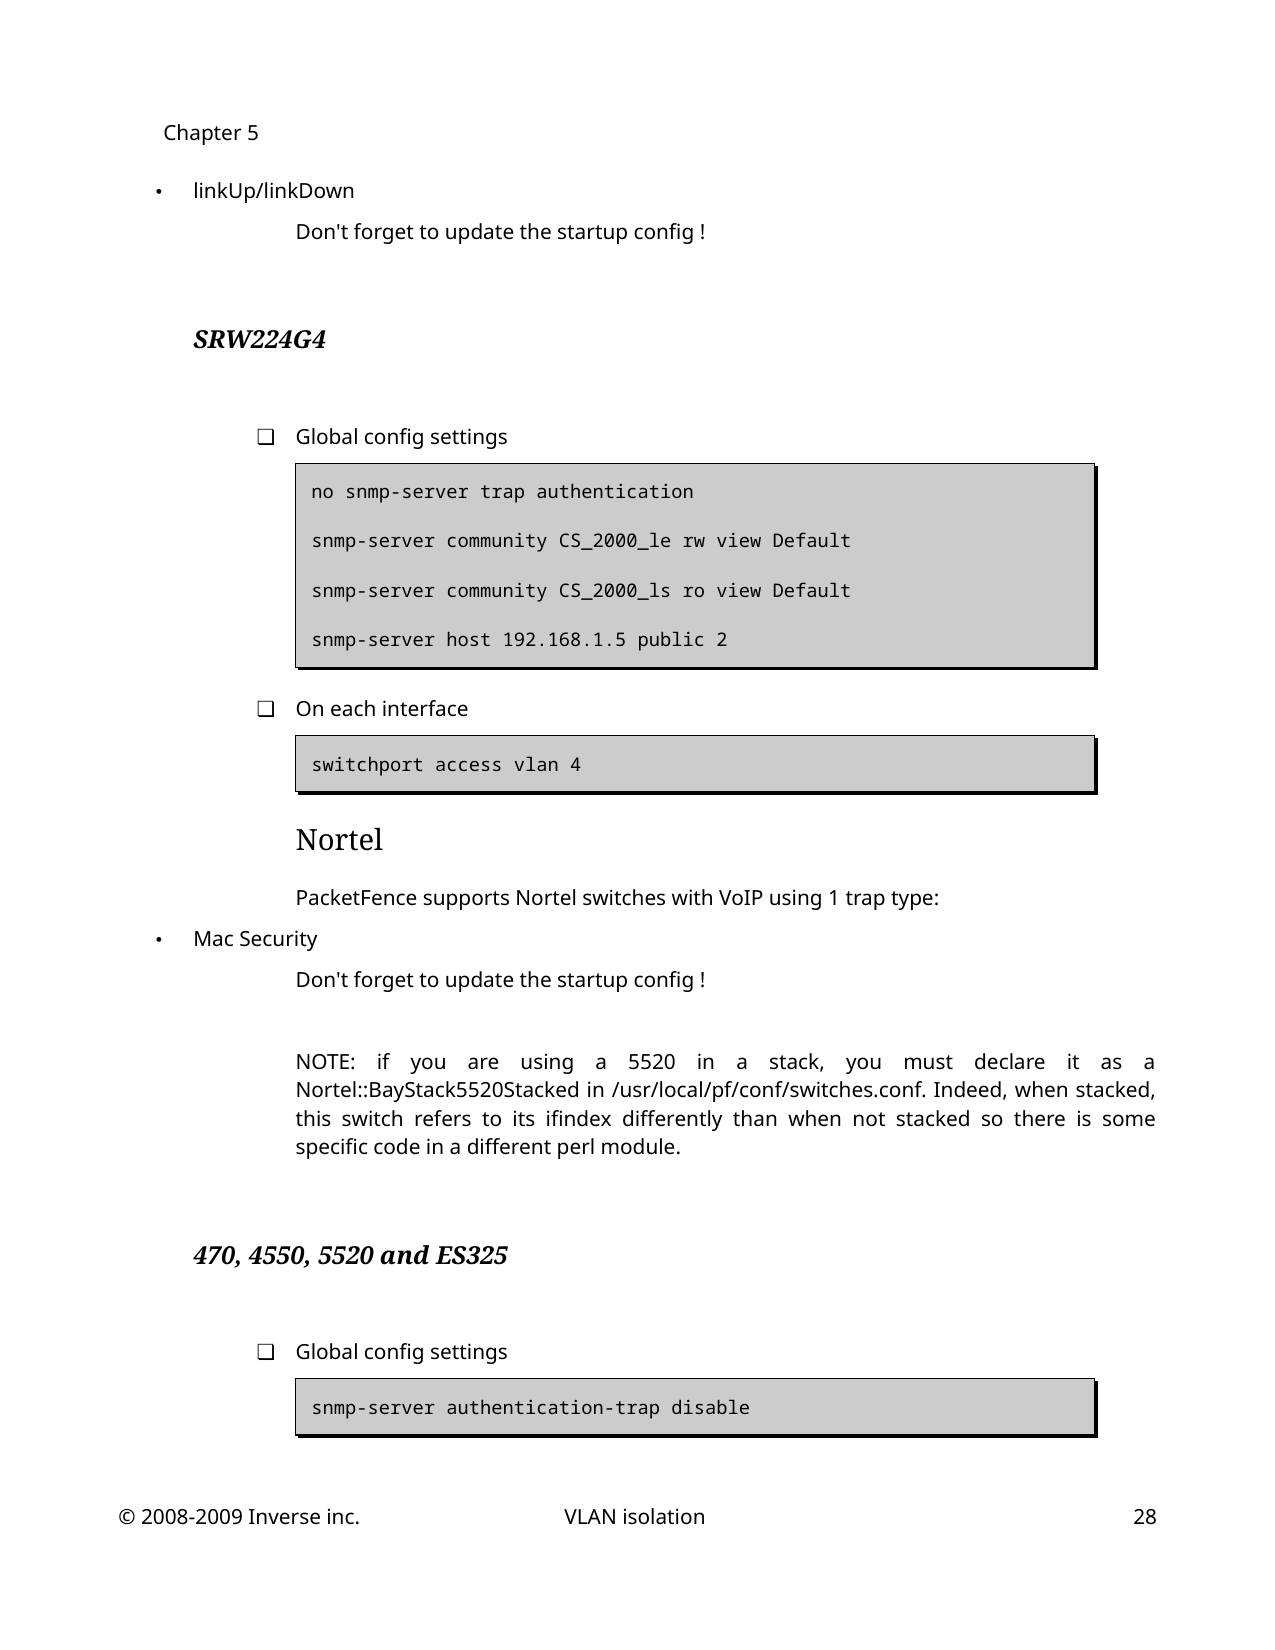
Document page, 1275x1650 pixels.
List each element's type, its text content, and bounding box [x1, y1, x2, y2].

list linkUp/linkDown [156, 176, 1157, 204]
list ❏ Global config settings [256, 1337, 1157, 1366]
subtitle 470, 4550, 5520 and ES325 [156, 1238, 1157, 1271]
list ❏ On each interface [256, 694, 1157, 722]
text PacketFence supports Nortel switches with VoIP using 1 trap type: [295, 883, 1157, 912]
text Don't forget to update the startup config ! [295, 217, 1157, 245]
text no snmp-server trap authentication [296, 464, 1094, 504]
text snmp-server community CS_2000_ls ro view Default [296, 561, 1094, 602]
text switchport access vlan 4 [296, 736, 1094, 791]
text snmp-server authentication-trap disable [296, 1379, 1094, 1434]
list ❏ Global config settings [256, 422, 1157, 450]
text snmp-server host 192.168.1.5 public 2 [296, 610, 1094, 667]
text snmp-server community CS_2000_le rw view Default [296, 512, 1094, 553]
text NOTE: if you are using a 5520 in a stack, you must declare it as a Nortel::BayStack5520Stacked in /usr/local/pf/conf/switches.conf. Indeed, when stacked, this switch refers to its ifindex differently than when not stacked so there is some specific code in a different perl module. [295, 1047, 1157, 1161]
text Don't forget to update the startup config ! [295, 965, 1157, 993]
subtitle Nortel [295, 819, 1157, 858]
list Mac Security [156, 924, 1157, 953]
subtitle SRW224G4 [156, 322, 1157, 356]
